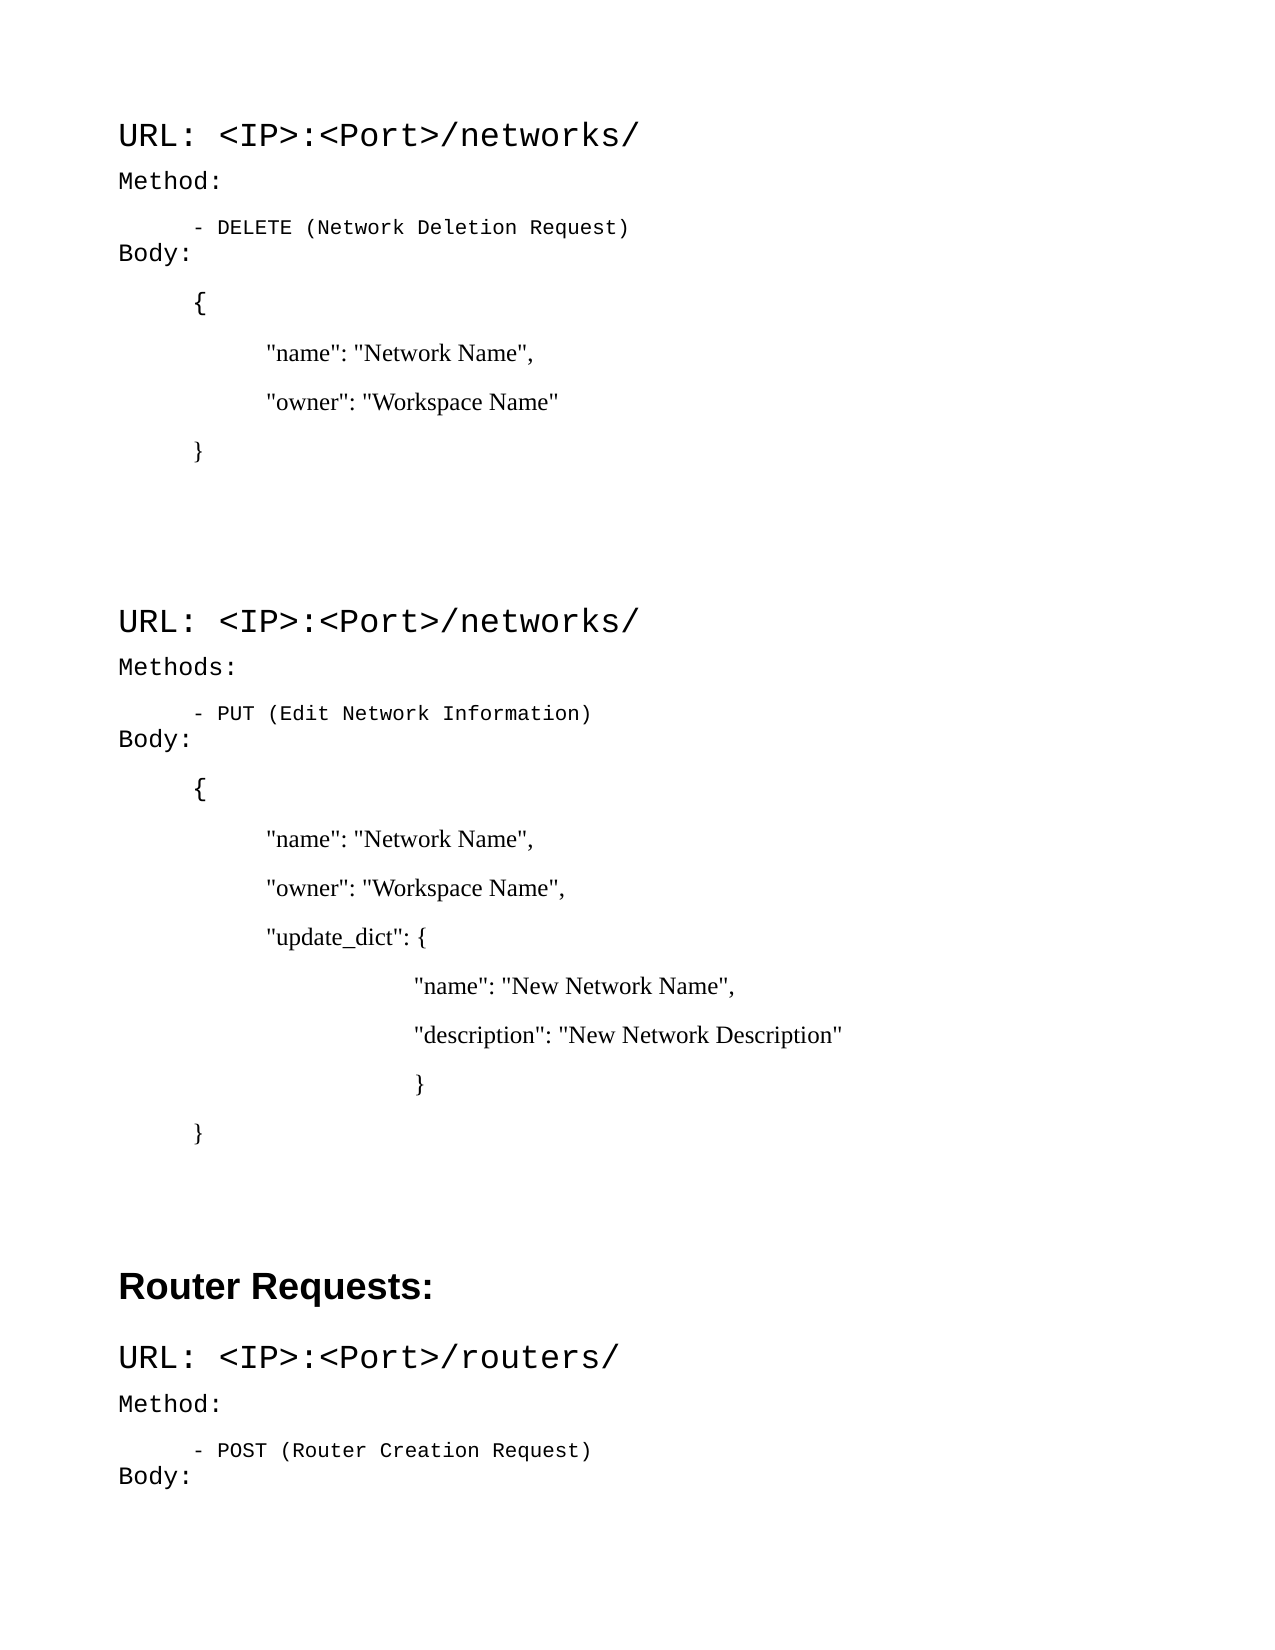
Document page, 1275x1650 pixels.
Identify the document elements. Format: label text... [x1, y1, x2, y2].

subtitle Router Requests: [118, 1264, 1157, 1307]
text "name": "Network Name", [118, 338, 1157, 367]
text "update_dict": { [118, 922, 1157, 951]
text Body: [118, 241, 1157, 269]
text { [118, 775, 1157, 804]
text Methods: [118, 654, 1157, 683]
text Method: [118, 169, 1157, 197]
text "name": "Network Name", [118, 824, 1157, 853]
text "owner": "Workspace Name", [118, 873, 1157, 902]
text - POST (Router Creation Request) [118, 1440, 1157, 1463]
subtitle URL: <IP>:<Port>/networks/ [118, 118, 1157, 156]
text Body: [118, 727, 1157, 755]
subtitle URL: <IP>:<Port>/networks/ [118, 604, 1157, 642]
text } [118, 1069, 1157, 1098]
text "description": "New Network Description" [118, 1020, 1157, 1049]
text Method: [118, 1391, 1157, 1419]
text - DELETE (Network Deletion Request) [118, 217, 1157, 241]
subtitle URL: <IP>:<Port>/routers/ [118, 1341, 1157, 1379]
text "name": "New Network Name", [118, 971, 1157, 1000]
text "owner": "Workspace Name" [118, 387, 1157, 416]
text } [118, 1118, 1157, 1147]
text - PUT (Edit Network Information) [118, 703, 1157, 727]
text { [118, 289, 1157, 318]
text Body: [118, 1463, 1157, 1492]
text } [118, 436, 1157, 465]
